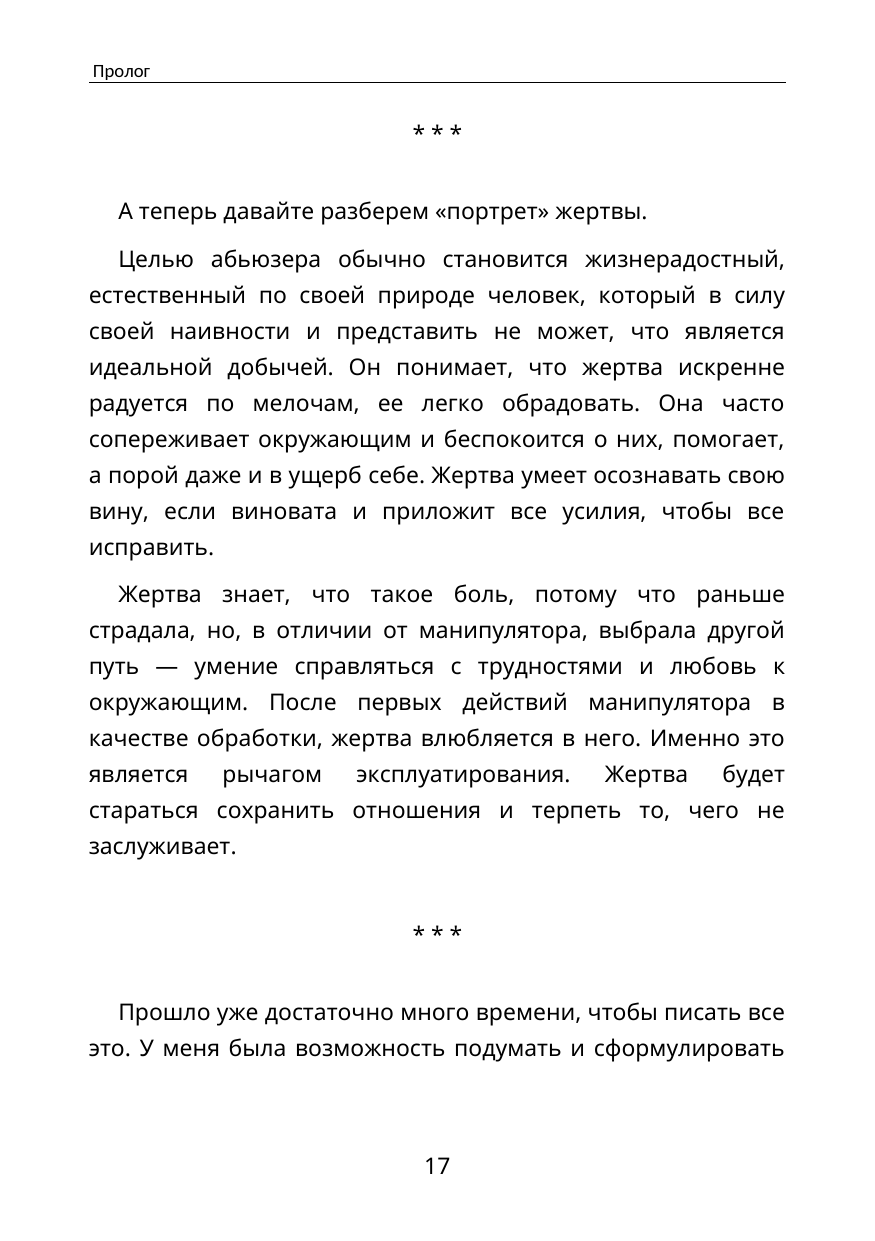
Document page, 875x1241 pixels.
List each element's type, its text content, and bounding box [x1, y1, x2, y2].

text А теперь давайте разберем «портрет» жертвы. [88, 195, 786, 227]
subtitle * * * [88, 919, 786, 950]
text Жертва знает, что такое боль, потому что раньше страдала, но, в отличии от манипулятора, выбрала другой путь — умение справляться с трудностями и любовь к окружающим. После первых действий манипулятора в качестве обработки, жертва влюбляется в него. Именно это является рычагом эксплуатирования. Жертва будет стараться сохранить отношения и терпеть то, чего не заслуживает. [88, 578, 786, 861]
text Целью абьюзера обычно становится жизнерадостный, естественный по своей природе человек, который в силу своей наивности и представить не может, что является идеальной добычей. Он понимает, что жертва искренне радуется по мелочам, ее легко обрадовать. Она часто сопереживает окружающим и беспокоится о них, помогает, а порой даже и в ущерб себе. Жертва умеет осознавать свою вину, если виновата и приложит все усилия, чтобы все исправить. [88, 243, 786, 562]
subtitle * * * [88, 118, 786, 149]
text Прошло уже достаточно много времени, чтобы писать все это. У меня была возможность подумать и сформулировать [88, 996, 786, 1063]
